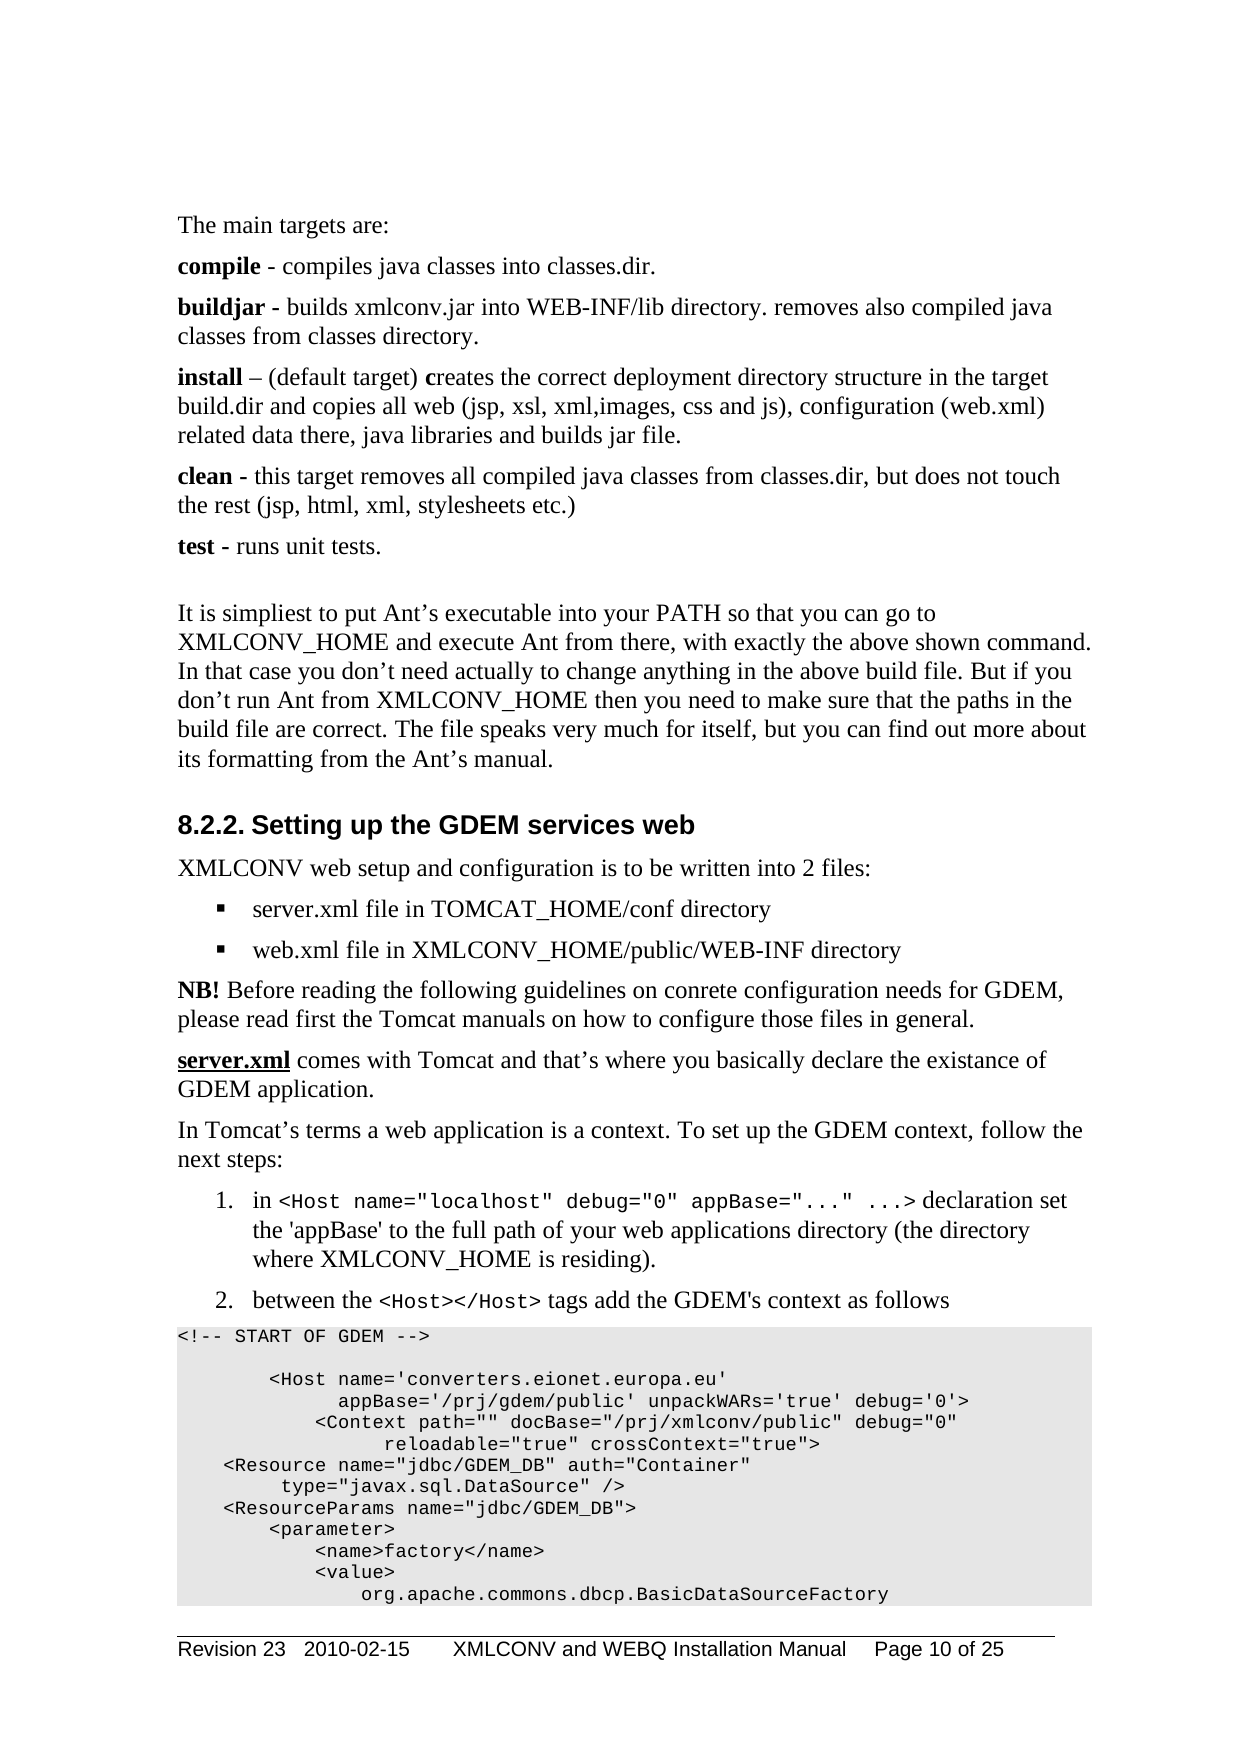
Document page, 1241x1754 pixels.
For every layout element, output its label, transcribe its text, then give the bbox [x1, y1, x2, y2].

list <Host name='converters.eionet.europa.eu' [177, 1369, 1092, 1391]
list <Context path="" docBase="/prj/xmlconv/public" debug="0" [177, 1412, 1092, 1434]
list in <Host name="localhost" debug="0" appBase="..." ...> declaration set the 'appBase' to the full path of your web applications directory (the directory where XMLCONV_HOME is residing). [215, 1185, 1092, 1273]
text NB! Before reading the following guidelines on conrete configuration needs for GDEM, please read first the Tomcat manuals on how to configure those files in general. [177, 975, 1092, 1033]
list <Resource name="jdbc/GDEM_DB" auth="Container" [177, 1455, 1092, 1477]
list <!-- START OF GDEM --> [177, 1327, 1092, 1348]
list type="javax.sql.DataSource" /> [177, 1477, 1092, 1498]
list reloadable="true" crossContext="true"> [177, 1434, 1092, 1455]
list web.xml file in XMLCONV_HOME/public/WEB-INF directory [215, 934, 1092, 963]
subtitle Setting up the GDEM services web [177, 809, 1092, 840]
text It is simpliest to put Ant’s executable into your PATH so that you can go to XMLCONV_HOME and execute Ant from there, with exactly the above shown command. In that case you don’t need actually to change anything in the above build file. But if you don’t run Ant from XMLCONV_HOME then you need to make sure that the paths in the build file are correct. The file speaks very much for itself, but you can find out more about its formatting from the Ant’s manual. [177, 598, 1092, 772]
text server.xml comes with Tomcat and that’s where you basically declare the existance of GDEM application. [177, 1045, 1092, 1103]
text install – (default target) creates the correct deployment directory structure in the target build.dir and copies all web (jsp, xsl, xml,images, css and js), configuration (web.xml) related data there, java libraries and builds jar file. [177, 362, 1092, 449]
text In Tomcat’s terms a web application is a context. To set up the GDEM context, follow the next steps: [177, 1115, 1092, 1173]
list <name>factory</name> [177, 1541, 1092, 1563]
list appBase='/prj/gdem/public' unpackWARs='true' debug='0'> [177, 1391, 1092, 1412]
list server.xml file in TOMCAT_HOME/conf directory [215, 894, 1092, 923]
text compile - compiles java classes into classes.dir. [177, 251, 1092, 280]
list org.apache.commons.dbcp.BasicDataSourceFactory [177, 1584, 1092, 1606]
text XMLCONV web setup and configuration is to be written into 2 files: [177, 853, 1092, 882]
list between the <Host></Host> tags add the GDEM's context as follows [215, 1285, 1092, 1315]
text buildjar - builds xmlconv.jar into WEB-INF/lib directory. removes also compiled java classes from classes directory. [177, 292, 1092, 350]
list <parameter> [177, 1520, 1092, 1541]
text clean - this target removes all compiled java classes from classes.dir, but does not touch the rest (jsp, html, xml, stylesheets etc.) [177, 461, 1092, 519]
text test - runs unit tests. [177, 531, 1092, 560]
list <ResourceParams name="jdbc/GDEM_DB"> [177, 1498, 1092, 1520]
list <value> [177, 1563, 1092, 1584]
text The main targets are: [177, 210, 1092, 239]
